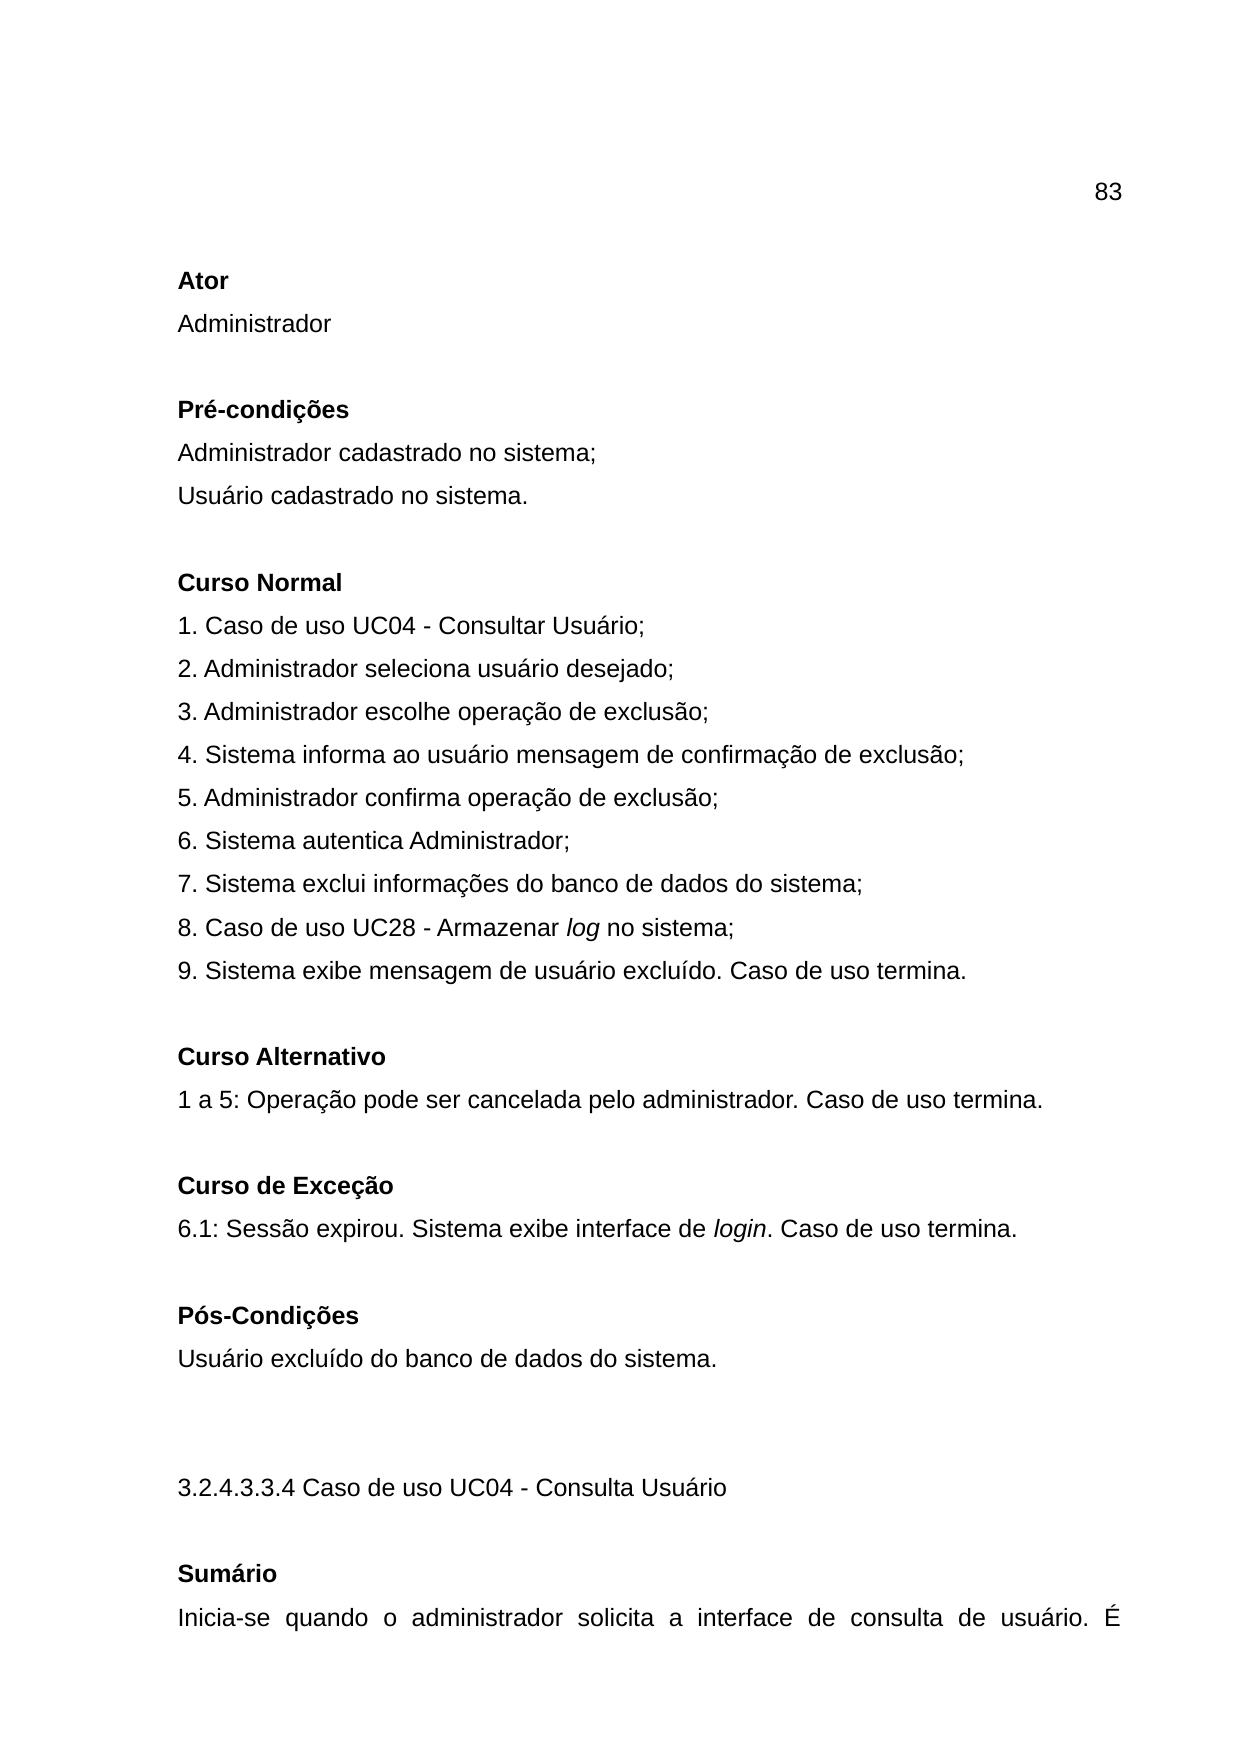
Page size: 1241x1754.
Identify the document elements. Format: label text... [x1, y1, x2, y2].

text Administrador cadastrado no sistema; [177, 438, 1122, 467]
text 6.1: Sessão expirou. Sistema exibe interface de login. Caso de uso termina. [177, 1214, 1122, 1243]
text Usuário excluído do banco de dados do sistema. [177, 1344, 1122, 1373]
text 5. Administrador confirma operação de exclusão; [177, 783, 1122, 812]
text Ator [177, 266, 1122, 294]
text Pré-condições [177, 395, 1122, 424]
text 3.2.4.3.3.4 Caso de uso UC04 - Consulta Usuário [177, 1473, 1122, 1502]
text 1. Caso de uso UC04 - Consultar Usuário; [177, 611, 1122, 639]
text 9. Sistema exibe mensagem de usuário excluído. Caso de uso termina. [177, 956, 1122, 984]
text 8. Caso de uso UC28 - Armazenar log no sistema; [177, 913, 1122, 941]
text Sumário [177, 1559, 1122, 1588]
text Curso de Exceção [177, 1171, 1122, 1200]
text Inicia-se quando o administrador solicita a interface de consulta de usuário. É [177, 1603, 1122, 1631]
text Usuário cadastrado no sistema. [177, 481, 1122, 510]
text 6. Sistema autentica Administrador; [177, 826, 1122, 855]
text 1 a 5: Operação pode ser cancelada pelo administrador. Caso de uso termina. [177, 1085, 1122, 1114]
text Curso Normal [177, 568, 1122, 596]
text 7. Sistema exclui informações do banco de dados do sistema; [177, 869, 1122, 898]
text 2. Administrador seleciona usuário desejado; [177, 654, 1122, 683]
text 4. Sistema informa ao usuário mensagem de confirmação de exclusão; [177, 740, 1122, 769]
text Pós-Condições [177, 1301, 1122, 1329]
text Curso Alternativo [177, 1042, 1122, 1071]
text 3. Administrador escolhe operação de exclusão; [177, 697, 1122, 726]
text Administrador [177, 309, 1122, 338]
